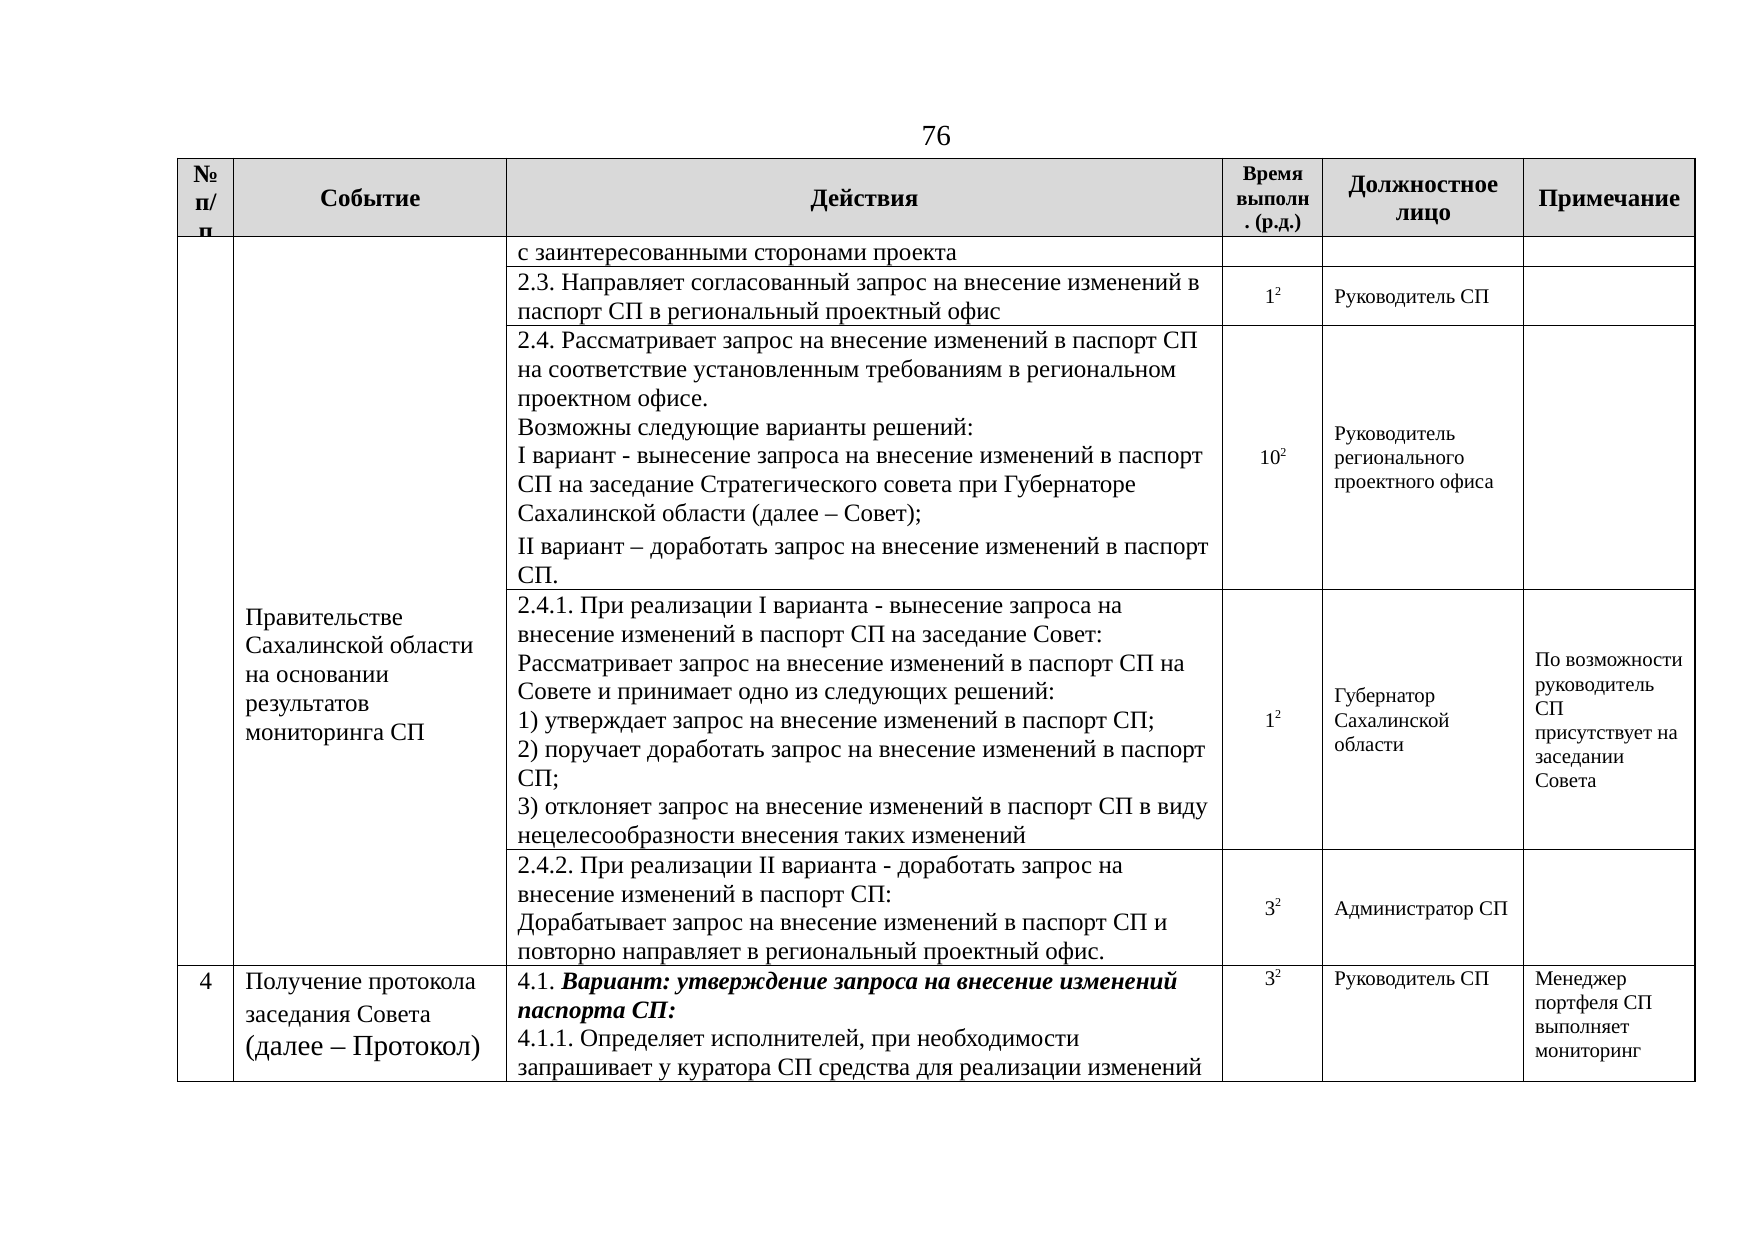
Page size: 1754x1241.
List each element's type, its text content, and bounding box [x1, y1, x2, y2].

table_cell [1524, 326, 1694, 589]
table_cell [1524, 850, 1694, 965]
table_cell 12 [1223, 590, 1322, 849]
table_cell 2.4. Рассматривает запрос на внесение изменений в паспорт СП на соответствие установленным требованиям в региональном проектном офисе. Возможны следующие варианты решений: I вариант - вынесение запроса на внесение изменений в паспорт СП на заседание Стратегического совета при Губернаторе Сахалинской области (далее – Совет); II вариант – доработать запрос на внесение изменений в паспорт СП. [507, 326, 1222, 589]
table_cell 2.4.1. При реализации I варианта - вынесение запроса на внесение изменений в паспорт СП на заседание Совет: Рассматривает запрос на внесение изменений в паспорт СП на Совете и принимает одно из следующих решений: 1) утверждает запрос на внесение изменений в паспорт СП; 2) поручает доработать запрос на внесение изменений в паспорт СП; 3) отклоняет запрос на внесение изменений в паспорт СП в виду нецелесообразности внесения таких изменений [507, 590, 1222, 849]
table_cell Получение протокола заседания Совета (далее – Протокол) [234, 966, 506, 1081]
table_cell Губернатор Сахалинской области [1323, 590, 1523, 849]
table_header № п/п [178, 159, 233, 236]
table_header Время выполн. (р.д.) [1223, 159, 1322, 236]
table_cell Менеджер портфеля СП выполняет мониторинг [1524, 966, 1694, 1081]
table_cell 12 [1223, 267, 1322, 324]
table_header Событие [234, 159, 506, 236]
table_cell 2.4.2. При реализации II варианта - доработать запрос на внесение изменений в паспорт СП: Дорабатывает запрос на внесение изменений в паспорт СП и повторно направляет в региональный проектный офис. [507, 850, 1222, 965]
table_header Примечание [1524, 159, 1694, 236]
table_cell Администратор СП [1323, 850, 1523, 965]
table_cell Руководитель СП [1323, 267, 1523, 324]
table_header Действия [507, 159, 1222, 236]
table_cell По возможности руководитель СП присутствует на заседании Совета [1524, 590, 1694, 849]
table_cell 32 [1223, 850, 1322, 965]
table_cell 102 [1223, 326, 1322, 589]
table_cell 32 [1223, 966, 1322, 1081]
table_cell 4 [178, 966, 233, 1081]
table_cell Руководитель СП [1323, 966, 1523, 1081]
table_cell [1524, 237, 1694, 266]
table_cell Руководитель регионального проектного офиса [1323, 326, 1523, 589]
table_cell с заинтересованными сторонами проекта [507, 237, 1222, 266]
table_cell [1524, 267, 1694, 324]
table_cell 4.1. Вариант: утверждение запроса на внесение изменений паспорта СП: 4.1.1. Определяет исполнителей, при необходимости запрашивает у куратора СП средства для реализации изменений [507, 966, 1222, 1081]
table_cell 2.3. Направляет согласованный запрос на внесение изменений в паспорт СП в региональный проектный офис [507, 267, 1222, 324]
table_header Должностное лицо [1323, 159, 1523, 236]
table_cell [1223, 237, 1322, 266]
